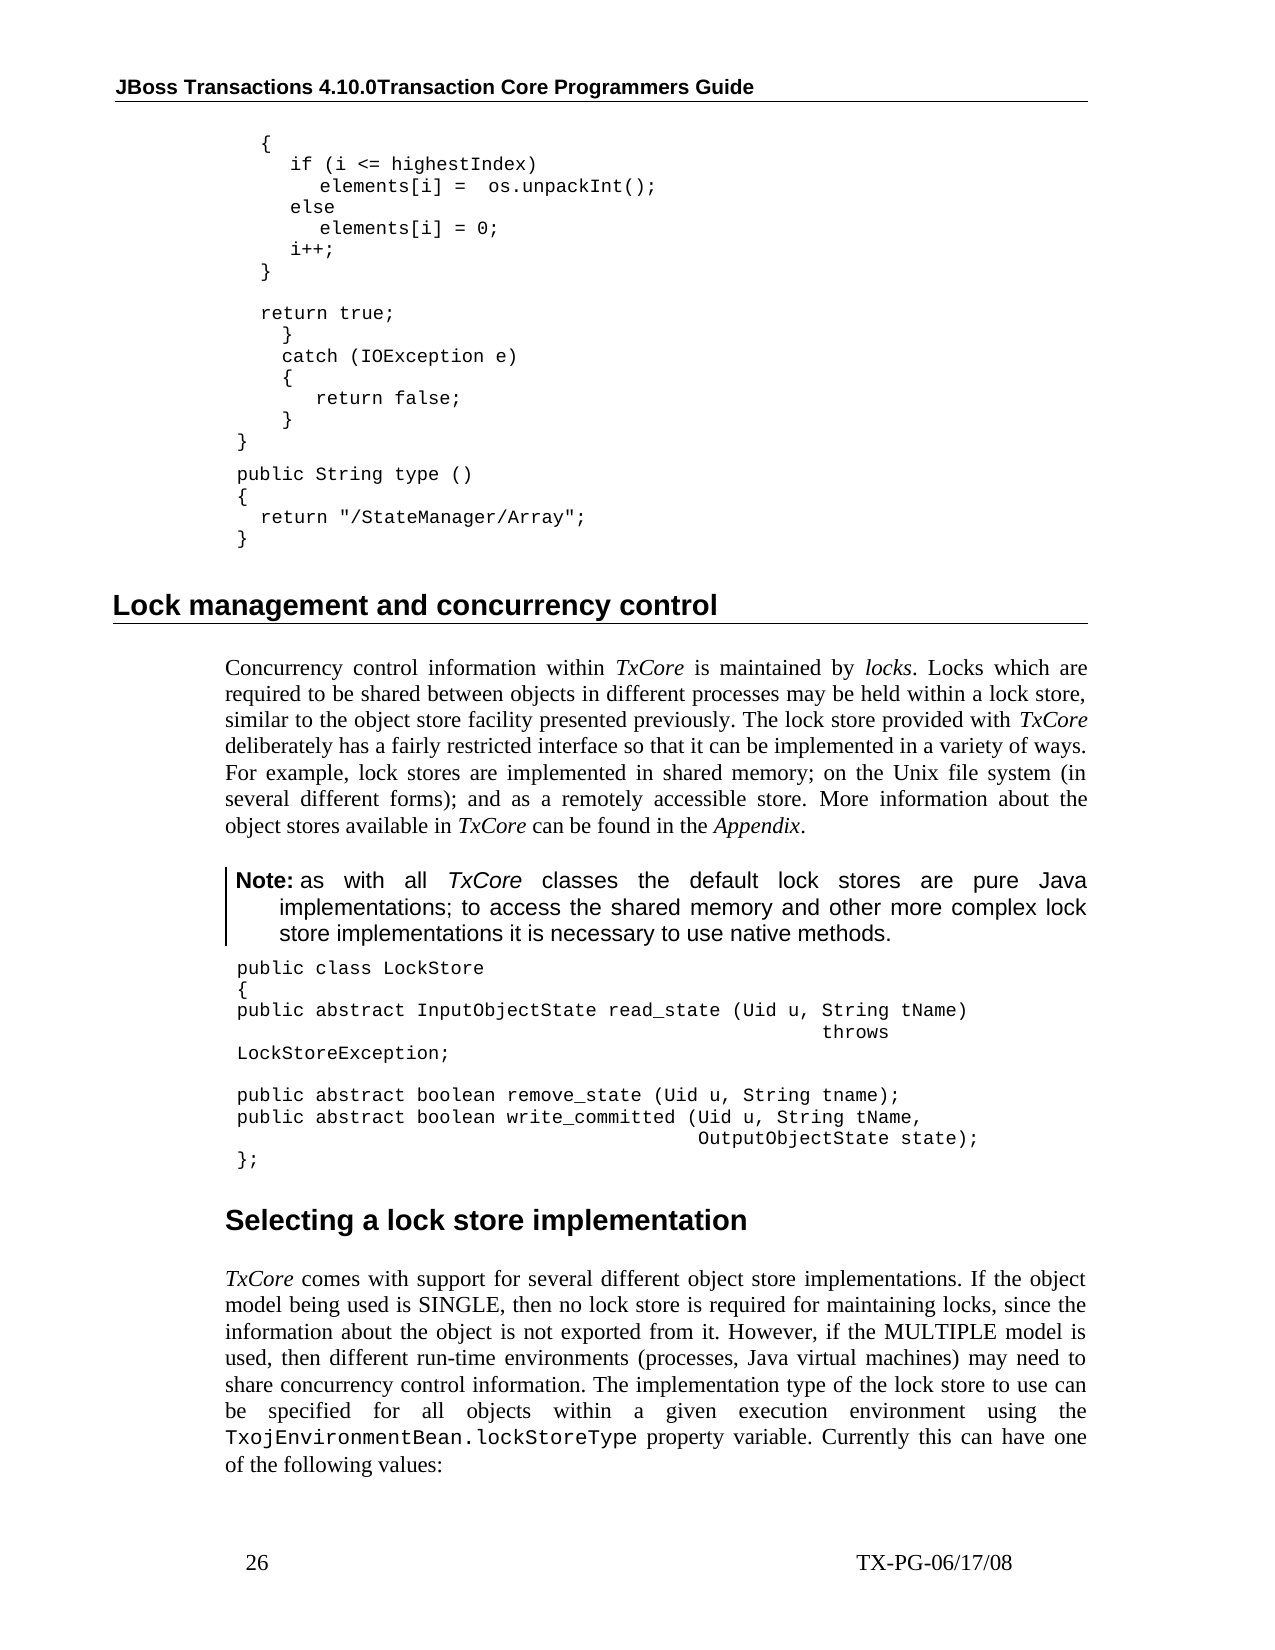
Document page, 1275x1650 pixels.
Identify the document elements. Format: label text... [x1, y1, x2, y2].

subtitle Selecting a lock store implementation [225, 1202, 1088, 1236]
list as with all TxCore classes the default lock stores are pure Java implementations; to access the shared memory and other more complex lock store implementations it is necessary to use native methods. [227, 867, 1088, 946]
text public class LockStore { public abstract InputObjectState read_state (Uid u, String tName) throws LockStoreException; public abstract boolean remove_state (Uid u, String tname); public abstract boolean write_committed (Uid u, String tName, OutputObjectState state); }; [237, 959, 1088, 1171]
text TxCore comes with support for several different object store implementations. If the object model being used is SINGLE, then no lock store is required for maintaining locks, since the information about the object is not exported from it. However, if the MULTIPLE model is used, then different run-time environments (processes, Java virtual machines) may need to share concurrency control information. The implementation type of the lock store to use can be specified for all objects within a given execution environment using the TxojEnvironmentBean.lockStoreType property variable. Currently this can have one of the following values: [225, 1265, 1088, 1477]
subtitle Lock management and concurrency control [112, 588, 1088, 624]
text { if (i <= highestIndex) elements[i] = os.unpackInt(); else elements[i] = 0; i++; } return true; } catch (IOException e) { return false; } } [237, 134, 1088, 453]
text Concurrency control information within TxCore is maintained by locks. Locks which are required to be shared between objects in different processes may be held within a lock store, similar to the object store facility presented previously. The lock store provided with TxCore deliberately has a fairly restricted interface so that it can be implemented in a variety of ways. For example, lock stores are implemented in shared memory; on the Unix file system (in several different forms); and as a remotely accessible store. More information about the object stores available in TxCore can be found in the Appendix. [225, 653, 1088, 838]
text public String type () { return "/StateManager/Array"; } [237, 465, 1088, 550]
